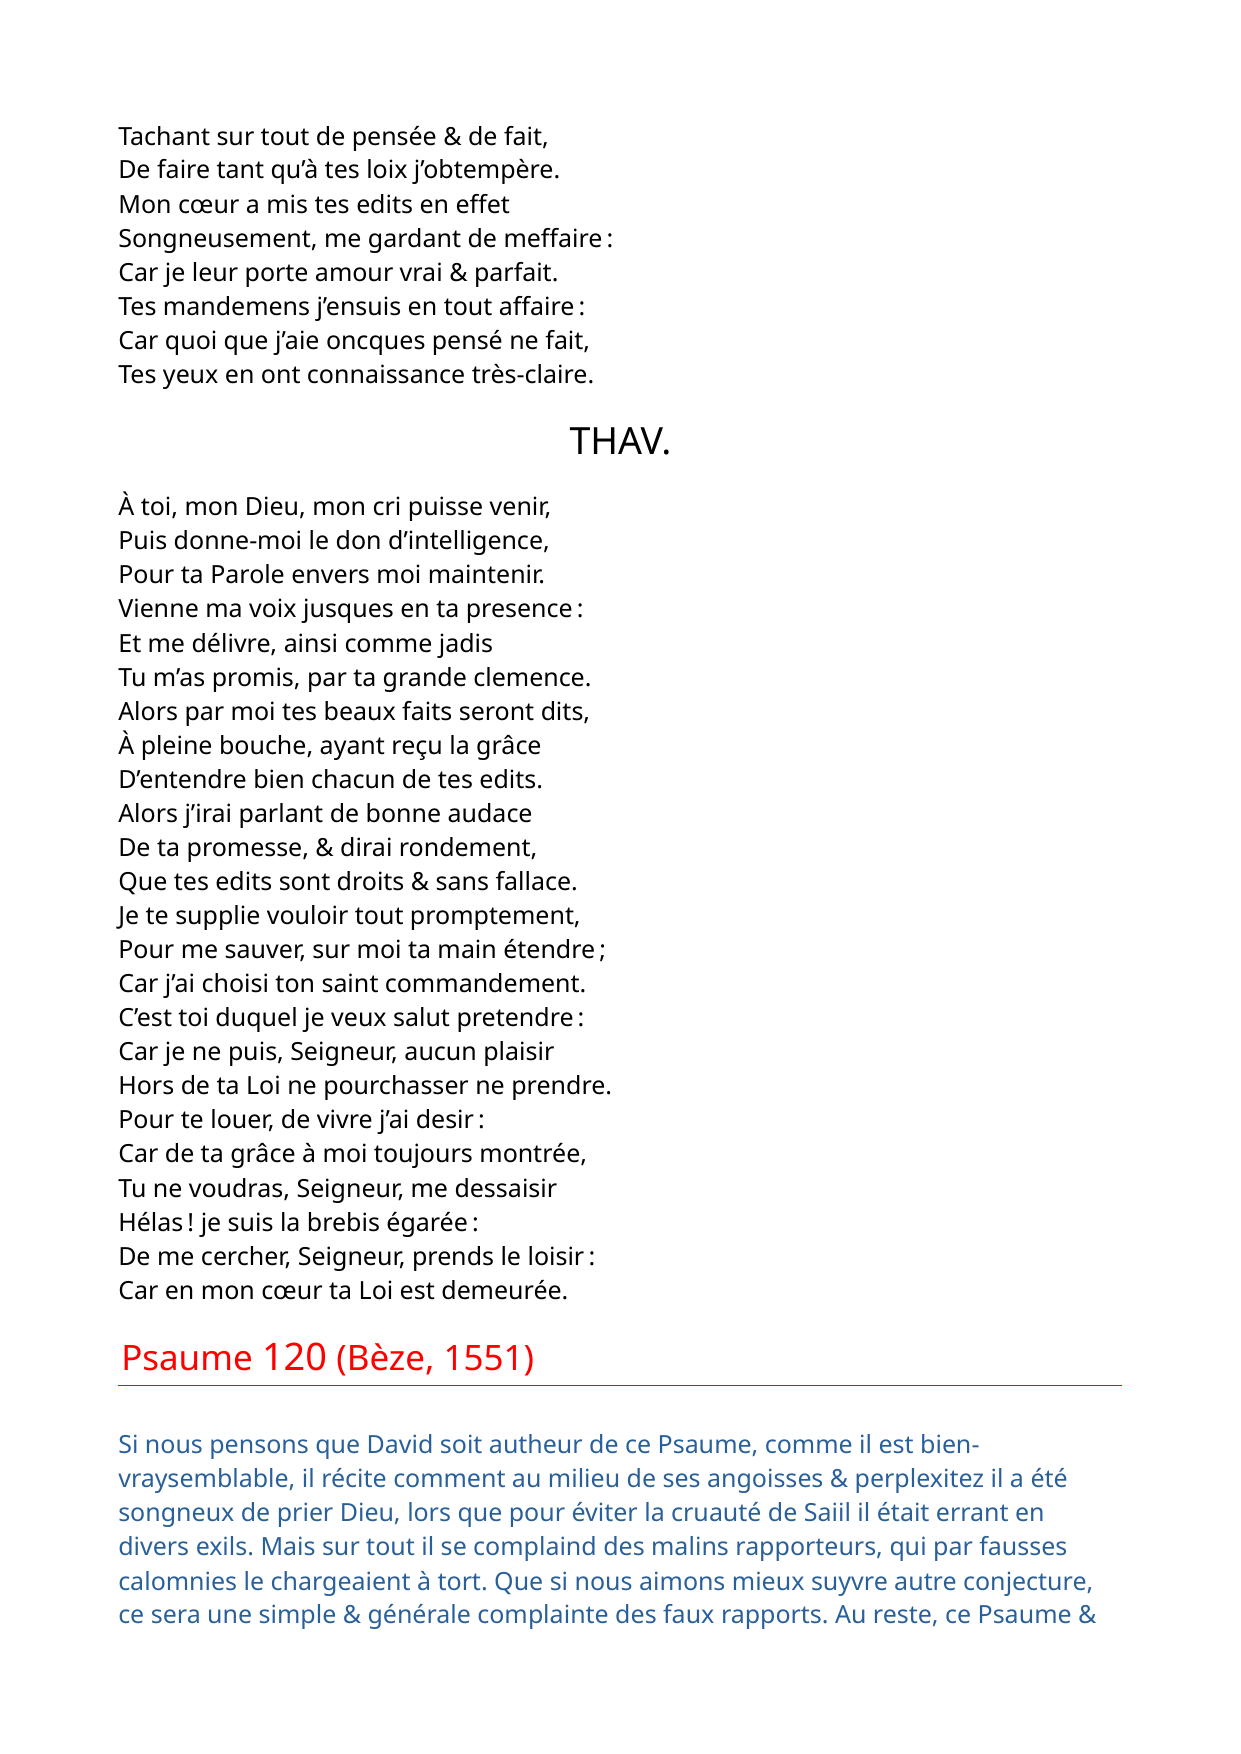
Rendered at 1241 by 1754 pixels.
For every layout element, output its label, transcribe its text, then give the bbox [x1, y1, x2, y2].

text Tu m’as promis, par ta grande clemence. [118, 659, 1122, 693]
text D’entendre bien chacun de tes edits. [118, 761, 1122, 796]
text Pour te louer, de vivre j’ai desir : [118, 1102, 1122, 1136]
text Je te supplie vouloir tout promptement, [118, 898, 1122, 932]
text De faire tant qu’à tes loix j’obtempère. [118, 152, 1122, 186]
text À pleine bouche, ayant reçu la grâce [118, 727, 1122, 761]
text Hélas ! je suis la brebis égarée : [118, 1204, 1122, 1238]
text Puis donne-moi le don d’intelligence, [118, 523, 1122, 557]
text Tu ne voudras, Seigneur, me dessaisir [118, 1170, 1122, 1204]
text Tes mandemens j’ensuis en tout affaire : [118, 288, 1122, 322]
text Songneusement, me gardant de meffaire : [118, 220, 1122, 254]
text Pour me sauver, sur moi ta main étendre ; [118, 932, 1122, 966]
text Car de ta grâce à moi toujours montrée, [118, 1136, 1122, 1170]
text Vienne ma voix jusques en ta presence : [118, 591, 1122, 625]
text Que tes edits sont droits & sans fallace. [118, 864, 1122, 898]
text Pour ta Parole envers moi maintenir. [118, 557, 1122, 591]
text Car en mon cœur ta Loi est demeurée. [118, 1272, 1122, 1306]
text THAV. [118, 414, 1122, 465]
text Alors par moi tes beaux faits seront dits, [118, 693, 1122, 727]
text Tes yeux en ont connaissance très-claire. [118, 357, 1122, 391]
text Car je ne puis, Seigneur, aucun plaisir [118, 1034, 1122, 1068]
text Et me délivre, ainsi comme jadis [118, 625, 1122, 659]
text De me cercher, Seigneur, prends le loisir : [118, 1238, 1122, 1272]
text C’est toi duquel je veux salut pretendre : [118, 1000, 1122, 1034]
text Car quoi que j’aie oncques pensé ne fait, [118, 322, 1122, 357]
text De ta promesse, & dirai rondement, [118, 829, 1122, 864]
text Car j’ai choisi ton saint commandement. [118, 966, 1122, 1000]
text Mon cœur a mis tes edits en effet [118, 186, 1122, 220]
subtitle Psaume 120 (Bèze, 1551) [118, 1327, 1122, 1385]
text Si nous pensons que David soit autheur de ce Psaume, comme il est bien-vraysemblable, il récite comment au milieu de ses angoisses & perplexitez il a été songneux de prier Dieu, lors que pour éviter la cruauté de Saiil il était errant en divers exils. Mais sur tout il se complaind des malins rapporteurs, qui par fausses calomnies le chargeaient à tort. Que si nous aimons mieux suyvre autre conjecture, ce sera une simple & générale complainte des faux rapports. Au reste, ce Psaume & [118, 1427, 1122, 1631]
text Car je leur porte amour vrai & parfait. [118, 254, 1122, 288]
text Tachant sur tout de pensée & de fait, [118, 118, 1122, 152]
text Hors de ta Loi ne pourchasser ne prendre. [118, 1068, 1122, 1102]
text À toi, mon Dieu, mon cri puisse venir, [118, 489, 1122, 523]
text Alors j’irai parlant de bonne audace [118, 796, 1122, 829]
